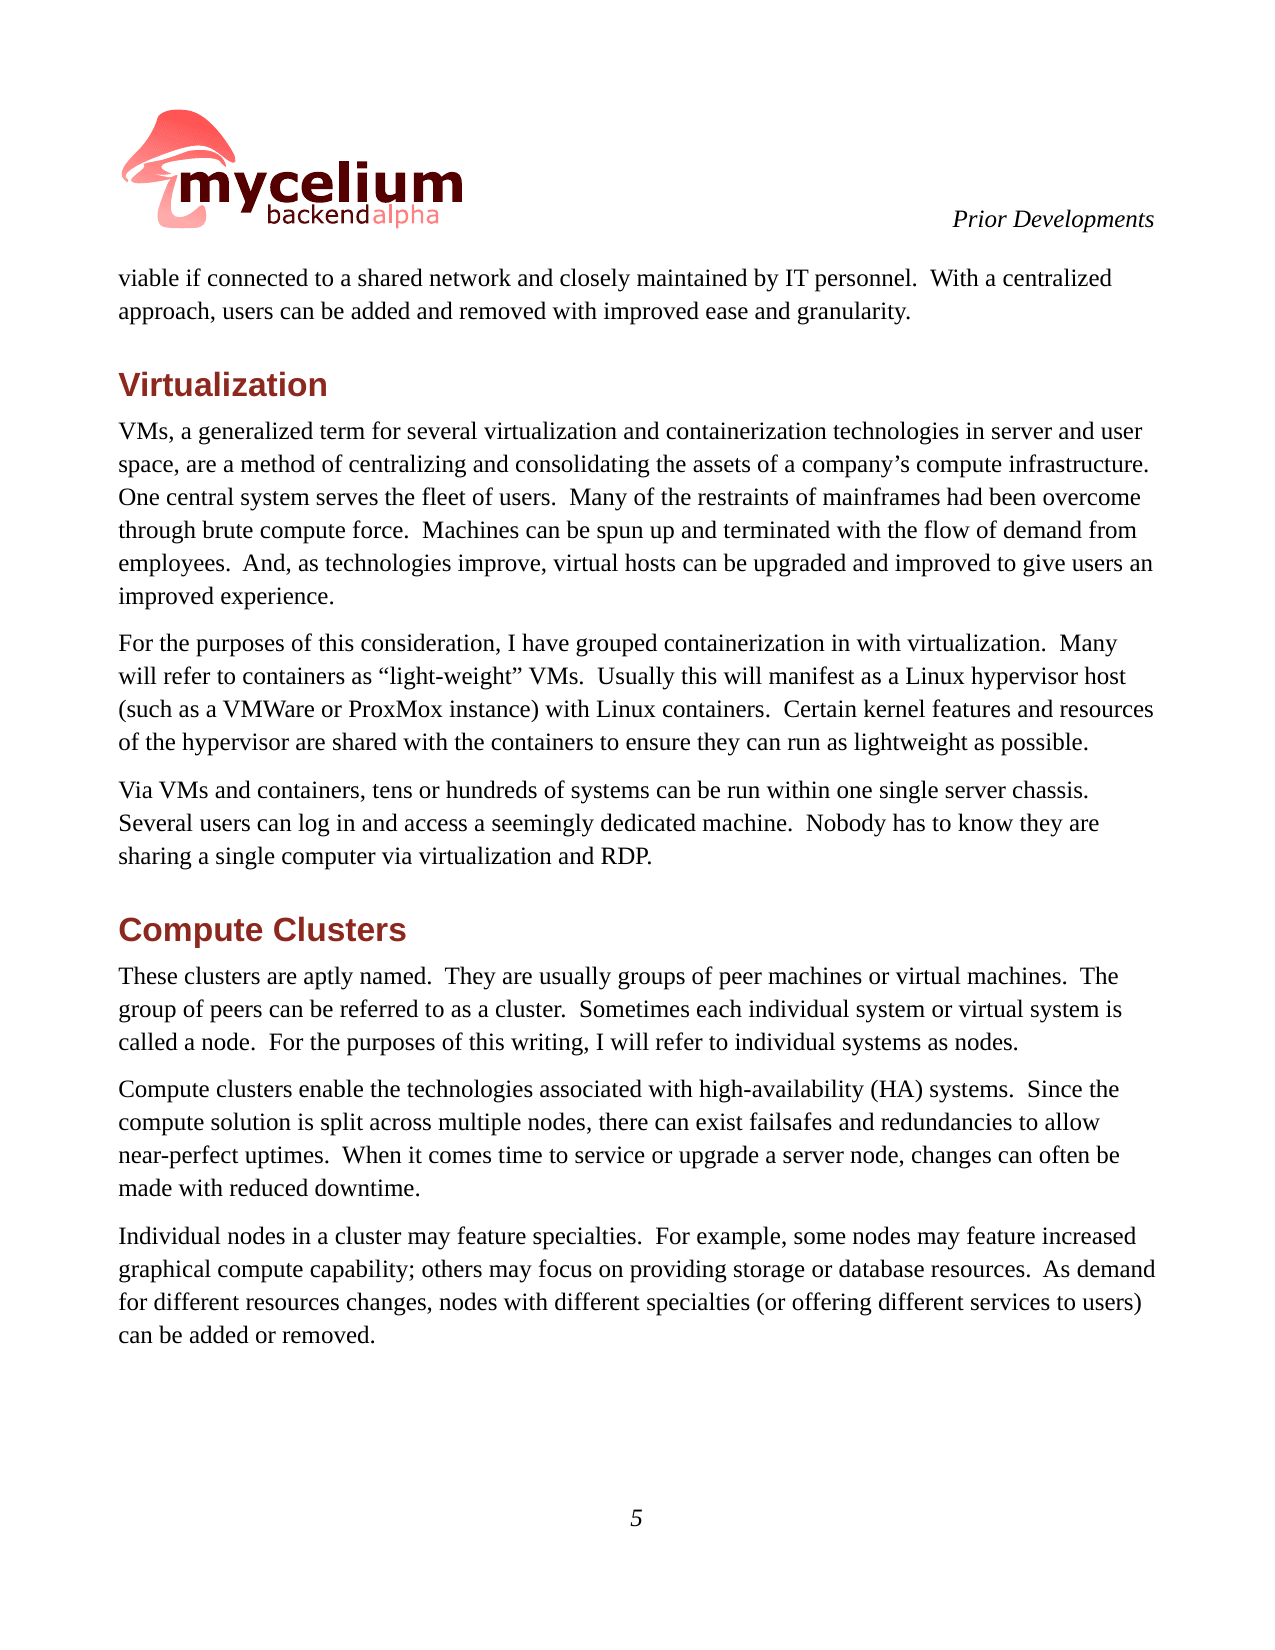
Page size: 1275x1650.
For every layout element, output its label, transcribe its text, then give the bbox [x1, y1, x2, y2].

text viable if connected to a shared network and closely maintained by IT personnel. With a centralized approach, users can be added and removed with improved ease and granularity. [118, 263, 1157, 325]
text These clusters are aptly named. They are usually groups of peer machines or virtual machines. The group of peers can be referred to as a cluster. Sometimes each individual system or virtual system is called a node. For the purposes of this writing, I will refer to individual systems as nodes. [118, 961, 1157, 1056]
subtitle Virtualization [118, 364, 1157, 403]
text Via VMs and containers, tens or hundreds of systems can be run within one single server chassis. Several users can log in and access a seemingly dedicated machine. Nobody has to know they are sharing a single computer via virtualization and RDP. [118, 775, 1157, 870]
text Individual nodes in a cluster may feature specialties. For example, some nodes may feature increased graphical compute capability; others may focus on providing storage or database resources. As demand for different resources changes, nodes with different specialties (or offering different services to users) can be added or removed. [118, 1221, 1157, 1349]
subtitle Compute Clusters [118, 909, 1157, 948]
text For the purposes of this consideration, I have grouped containerization in with virtualization. Many will refer to containers as “light-weight” VMs. Usually this will manifest as a Linux hypervisor host (such as a VMWare or ProxMox instance) with Linux containers. Certain kernel features and resources of the hypervisor are shared with the containers to ensure they can run as lightweight as possible. [118, 628, 1157, 756]
text Compute clusters enable the technologies associated with high-availability (HA) systems. Since the compute solution is split across multiple nodes, there can exist failsafes and redundancies to allow near-perfect uptimes. When it comes time to service or upgrade a server node, changes can often be made with reduced downtime. [118, 1074, 1157, 1202]
text VMs, a generalized term for several virtualization and containerization technologies in server and user space, are a method of centralizing and consolidating the assets of a company’s compute infrastructure. One central system serves the fleet of users. Many of the restraints of mainframes had been overcome through brute compute force. Machines can be spun up and terminated with the flow of demand from employees. And, as technologies improve, virtual hosts can be upgraded and improved to give users an improved experience. [118, 416, 1157, 609]
